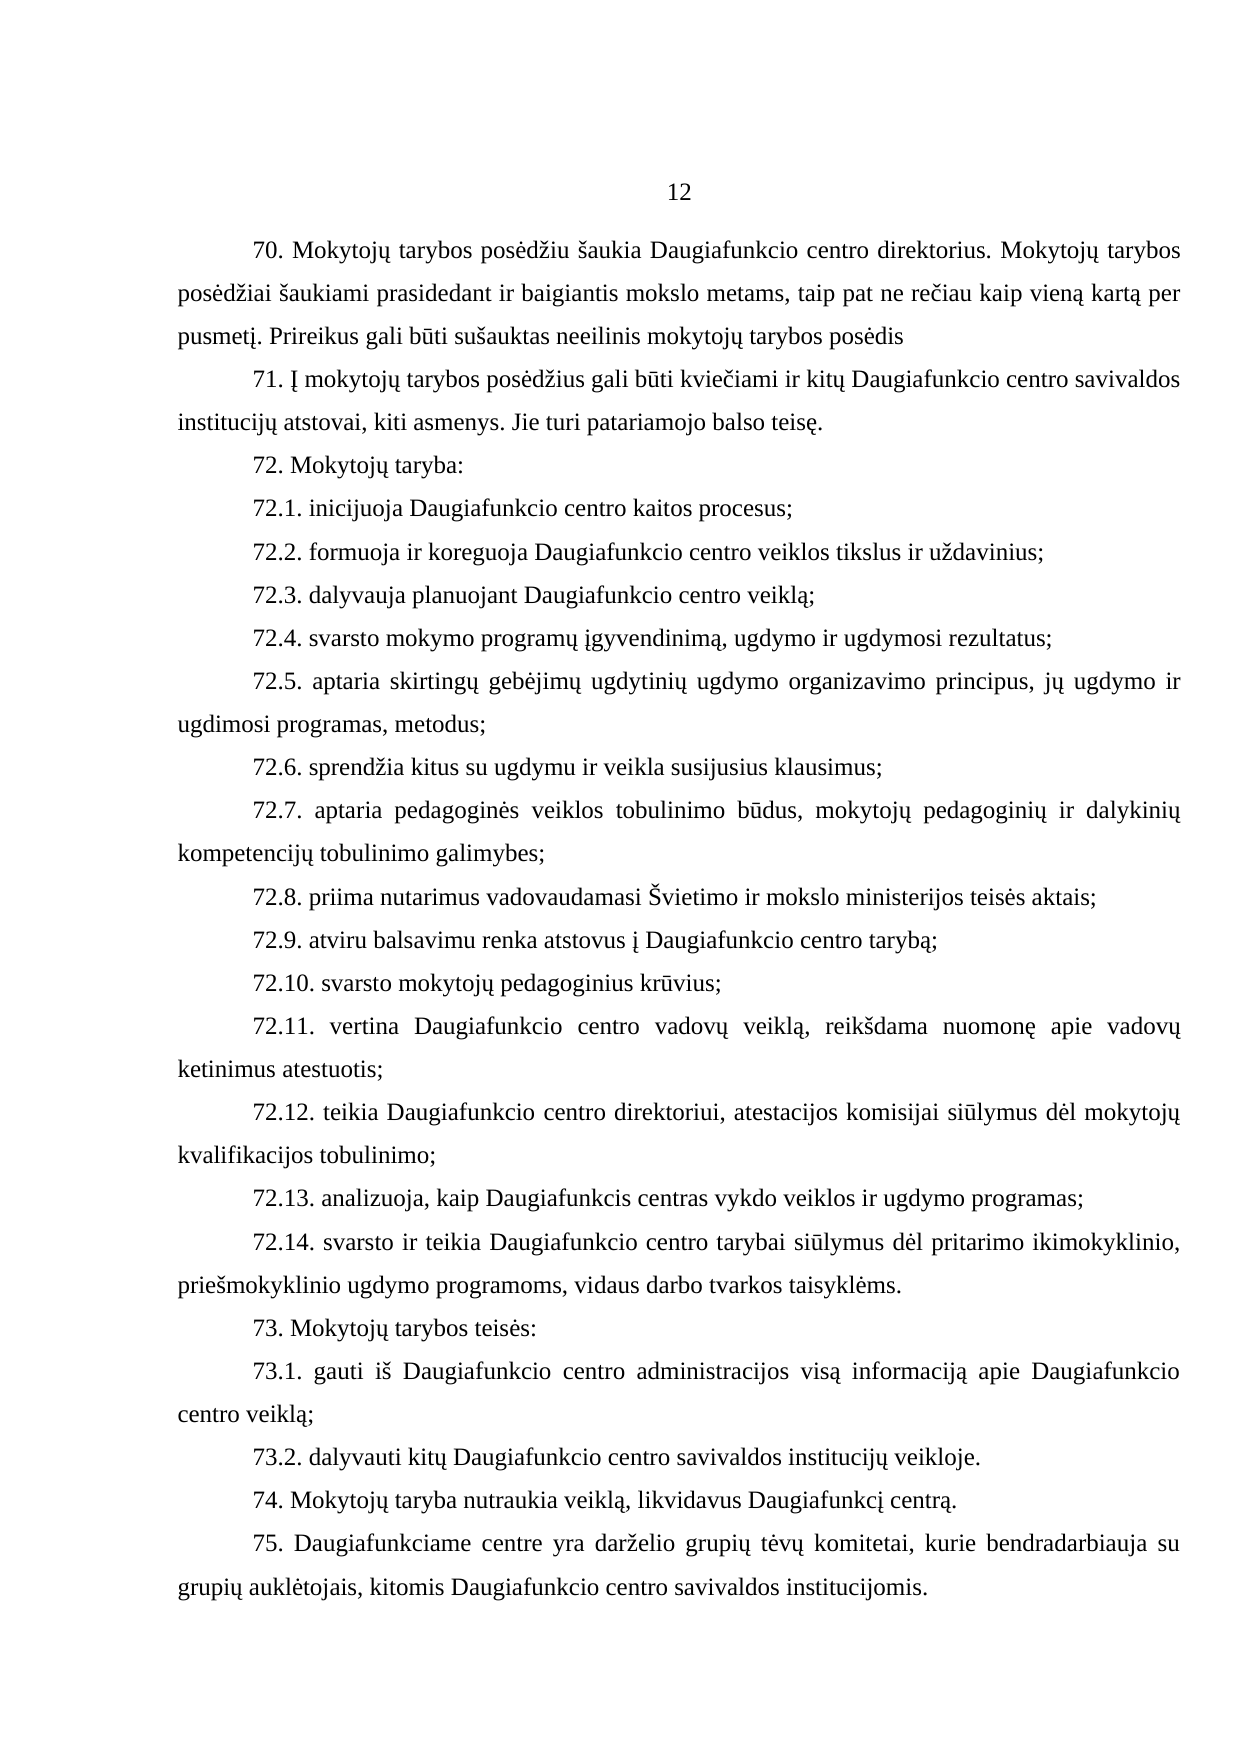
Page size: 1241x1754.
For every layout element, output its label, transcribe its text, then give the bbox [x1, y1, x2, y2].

text 72.11. vertina Daugiafunkcio centro vadovų veiklą, reikšdama nuomonę apie vadovų ketinimus atestuotis; [177, 1011, 1181, 1083]
text 72.14. svarsto ir teikia Daugiafunkcio centro tarybai siūlymus dėl pritarimo ikimokyklinio, priešmokyklinio ugdymo programoms, vidaus darbo tvarkos taisyklėms. [177, 1227, 1181, 1298]
text 73.2. dalyvauti kitų Daugiafunkcio centro savivaldos institucijų veikloje. [177, 1442, 1181, 1471]
text 72.12. teikia Daugiafunkcio centro direktoriui, atestacijos komisijai siūlymus dėl mokytojų kvalifikacijos tobulinimo; [177, 1097, 1181, 1169]
text 72.2. formuoja ir koreguoja Daugiafunkcio centro veiklos tikslus ir uždavinius; [177, 537, 1181, 565]
text 72.6. sprendžia kitus su ugdymu ir veikla susijusius klausimus; [177, 752, 1181, 781]
text 74. Mokytojų taryba nutraukia veiklą, likvidavus Daugiafunkcį centrą. [177, 1485, 1181, 1514]
text 70. Mokytojų tarybos posėdžiu šaukia Daugiafunkcio centro direktorius. Mokytojų tarybos posėdžiai šaukiami prasidedant ir baigiantis mokslo metams, taip pat ne rečiau kaip vieną kartą per pusmetį. Prireikus gali būti sušauktas neeilinis mokytojų tarybos posėdis [177, 235, 1181, 350]
text 72.10. svarsto mokytojų pedagoginius krūvius; [177, 968, 1181, 997]
text 75. Daugiafunkciame centre yra darželio grupių tėvų komitetai, kurie bendradarbiauja su grupių auklėtojais, kitomis Daugiafunkcio centro savivaldos institucijomis. [177, 1528, 1181, 1600]
text 72.1. inicijuoja Daugiafunkcio centro kaitos procesus; [177, 493, 1181, 522]
text 72.9. atviru balsavimu renka atstovus į Daugiafunkcio centro tarybą; [177, 925, 1181, 953]
text 73.1. gauti iš Daugiafunkcio centro administracijos visą informaciją apie Daugiafunkcio centro veiklą; [177, 1356, 1181, 1428]
text 72.4. svarsto mokymo programų įgyvendinimą, ugdymo ir ugdymosi rezultatus; [177, 623, 1181, 652]
text 73. Mokytojų tarybos teisės: [177, 1313, 1181, 1342]
text 71. Į mokytojų tarybos posėdžius gali būti kviečiami ir kitų Daugiafunkcio centro savivaldos institucijų atstovai, kiti asmenys. Jie turi patariamojo balso teisę. [177, 364, 1181, 436]
text 72.13. analizuoja, kaip Daugiafunkcis centras vykdo veiklos ir ugdymo programas; [177, 1183, 1181, 1212]
text 72.8. priima nutarimus vadovaudamasi Švietimo ir mokslo ministerijos teisės aktais; [177, 882, 1181, 910]
text 72.3. dalyvauja planuojant Daugiafunkcio centro veiklą; [177, 580, 1181, 608]
text 72. Mokytojų taryba: [177, 450, 1181, 479]
text 72.5. aptaria skirtingų gebėjimų ugdytinių ugdymo organizavimo principus, jų ugdymo ir ugdimosi programas, metodus; [177, 666, 1181, 738]
text 72.7. aptaria pedagoginės veiklos tobulinimo būdus, mokytojų pedagoginių ir dalykinių kompetencijų tobulinimo galimybes; [177, 795, 1181, 867]
